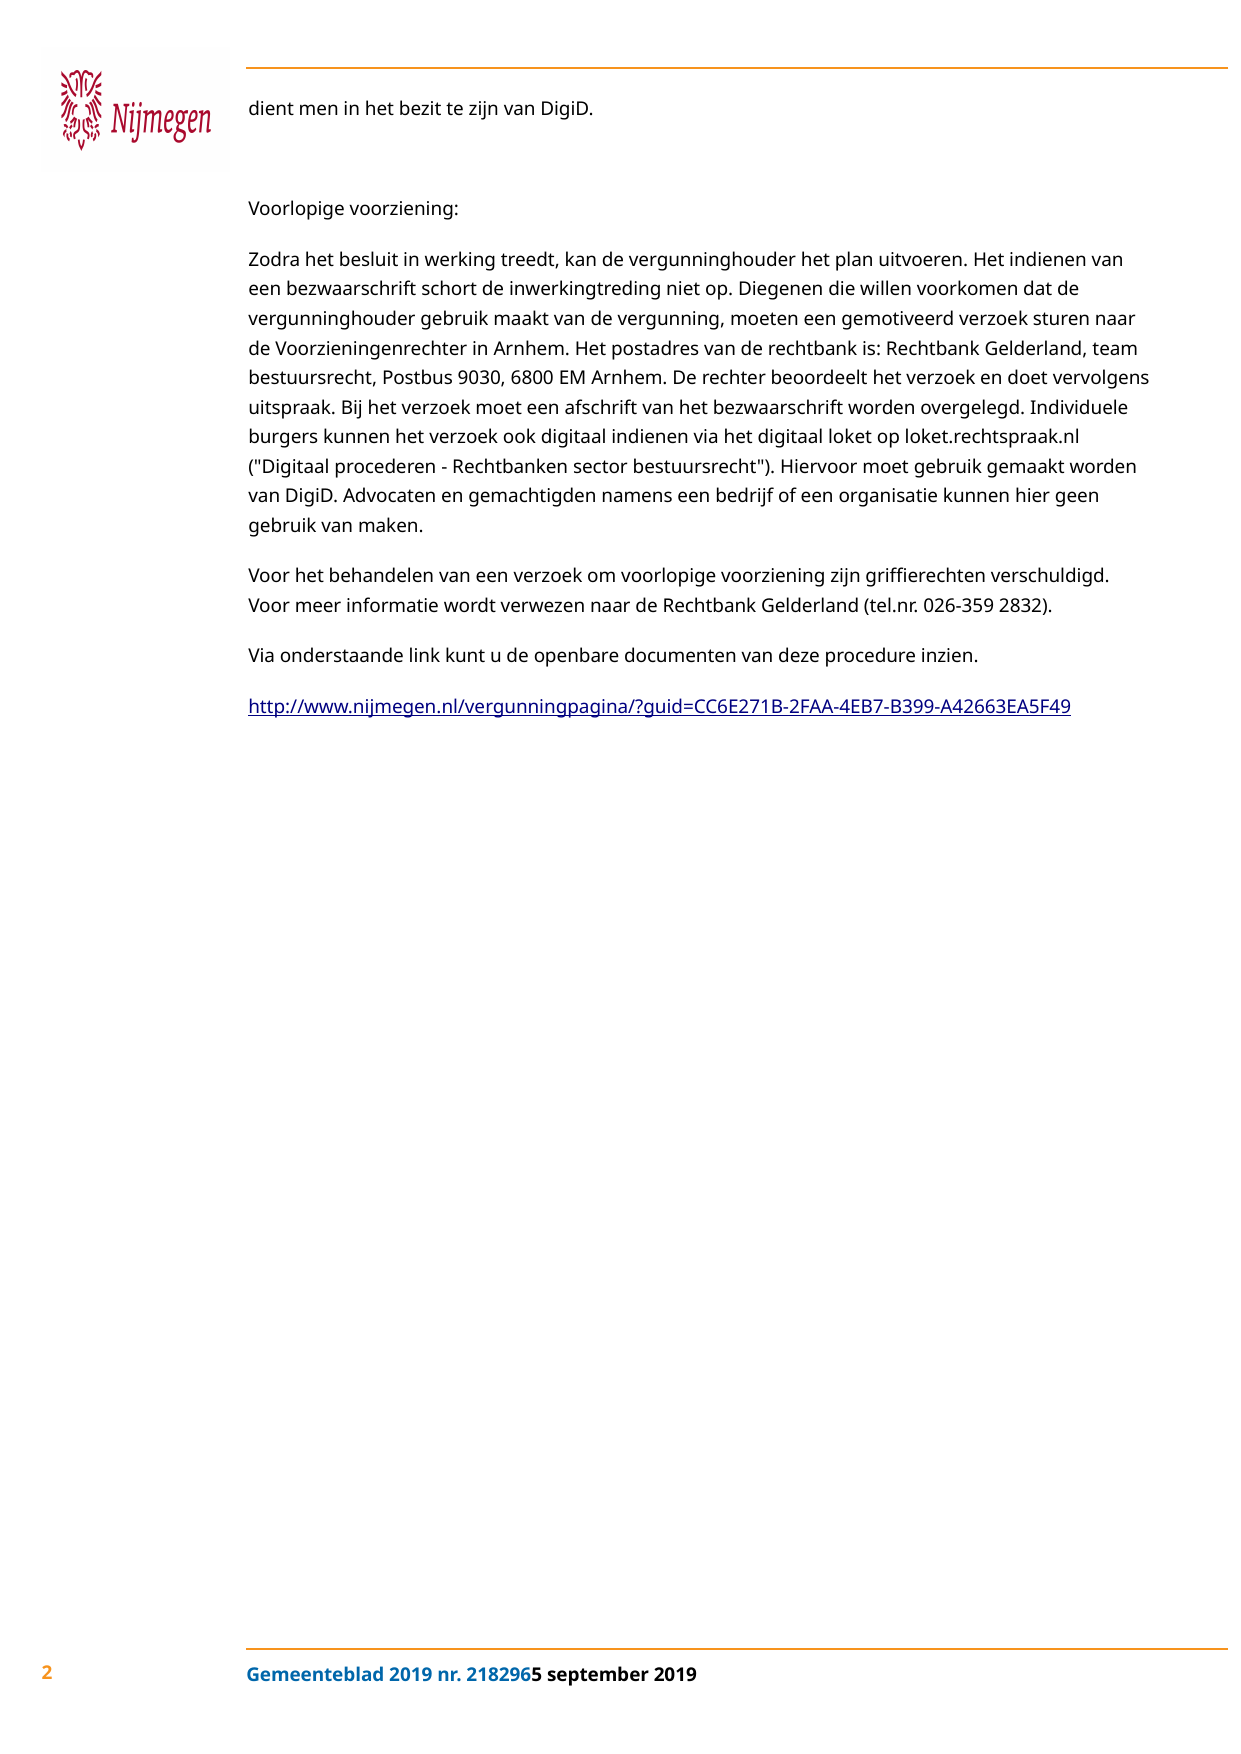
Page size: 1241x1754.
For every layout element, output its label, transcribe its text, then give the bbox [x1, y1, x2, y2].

text Via onderstaande link kunt u de openbare documenten van deze procedure inzien. [248, 643, 1152, 668]
text Zodra het besluit in werking treedt, kan de vergunninghouder het plan uitvoeren. Het indienen van een bezwaarschrift schort de inwerkingtreding niet op. Diegenen die willen voorkomen dat de vergunninghouder gebruik maakt van de vergunning, moeten een gemotiveerd verzoek sturen naar de Voorzieningenrechter in Arnhem. Het postadres van de rechtbank is: Rechtbank Gelderland, team bestuursrecht, Postbus 9030, 6800 EM Arnhem. De rechter beoordeelt het verzoek en doet vervolgens uitspraak. Bij het verzoek moet een afschrift van het bezwaarschrift worden overgelegd. Individuele burgers kunnen het verzoek ook digitaal indienen via het digitaal loket op loket.rechtspraak.nl ("Digitaal procederen - Rechtbanken sector bestuursrecht"). Hiervoor moet gebruik gemaakt worden van DigiD. Advocaten en gemachtigden namens een bedrijf of een organisatie kunnen hier geen gebruik van maken. [248, 246, 1152, 538]
text Voorlopige voorziening: [248, 196, 1152, 221]
text http://www.nijmegen.nl/vergunningpagina/?guid=CC6E271B-2FAA-4EB7-B399-A42663EA5F49 [248, 693, 1152, 719]
text Voor het behandelen van een verzoek om voorlopige voorziening zijn griffierechten verschuldigd. Voor meer informatie wordt verwezen naar de Rechtbank Gelderland (tel.nr. 026-359 2832). [248, 563, 1152, 618]
text dient men in het bezit te zijn van DigiD. [248, 95, 1152, 121]
picture [41, 47, 231, 172]
